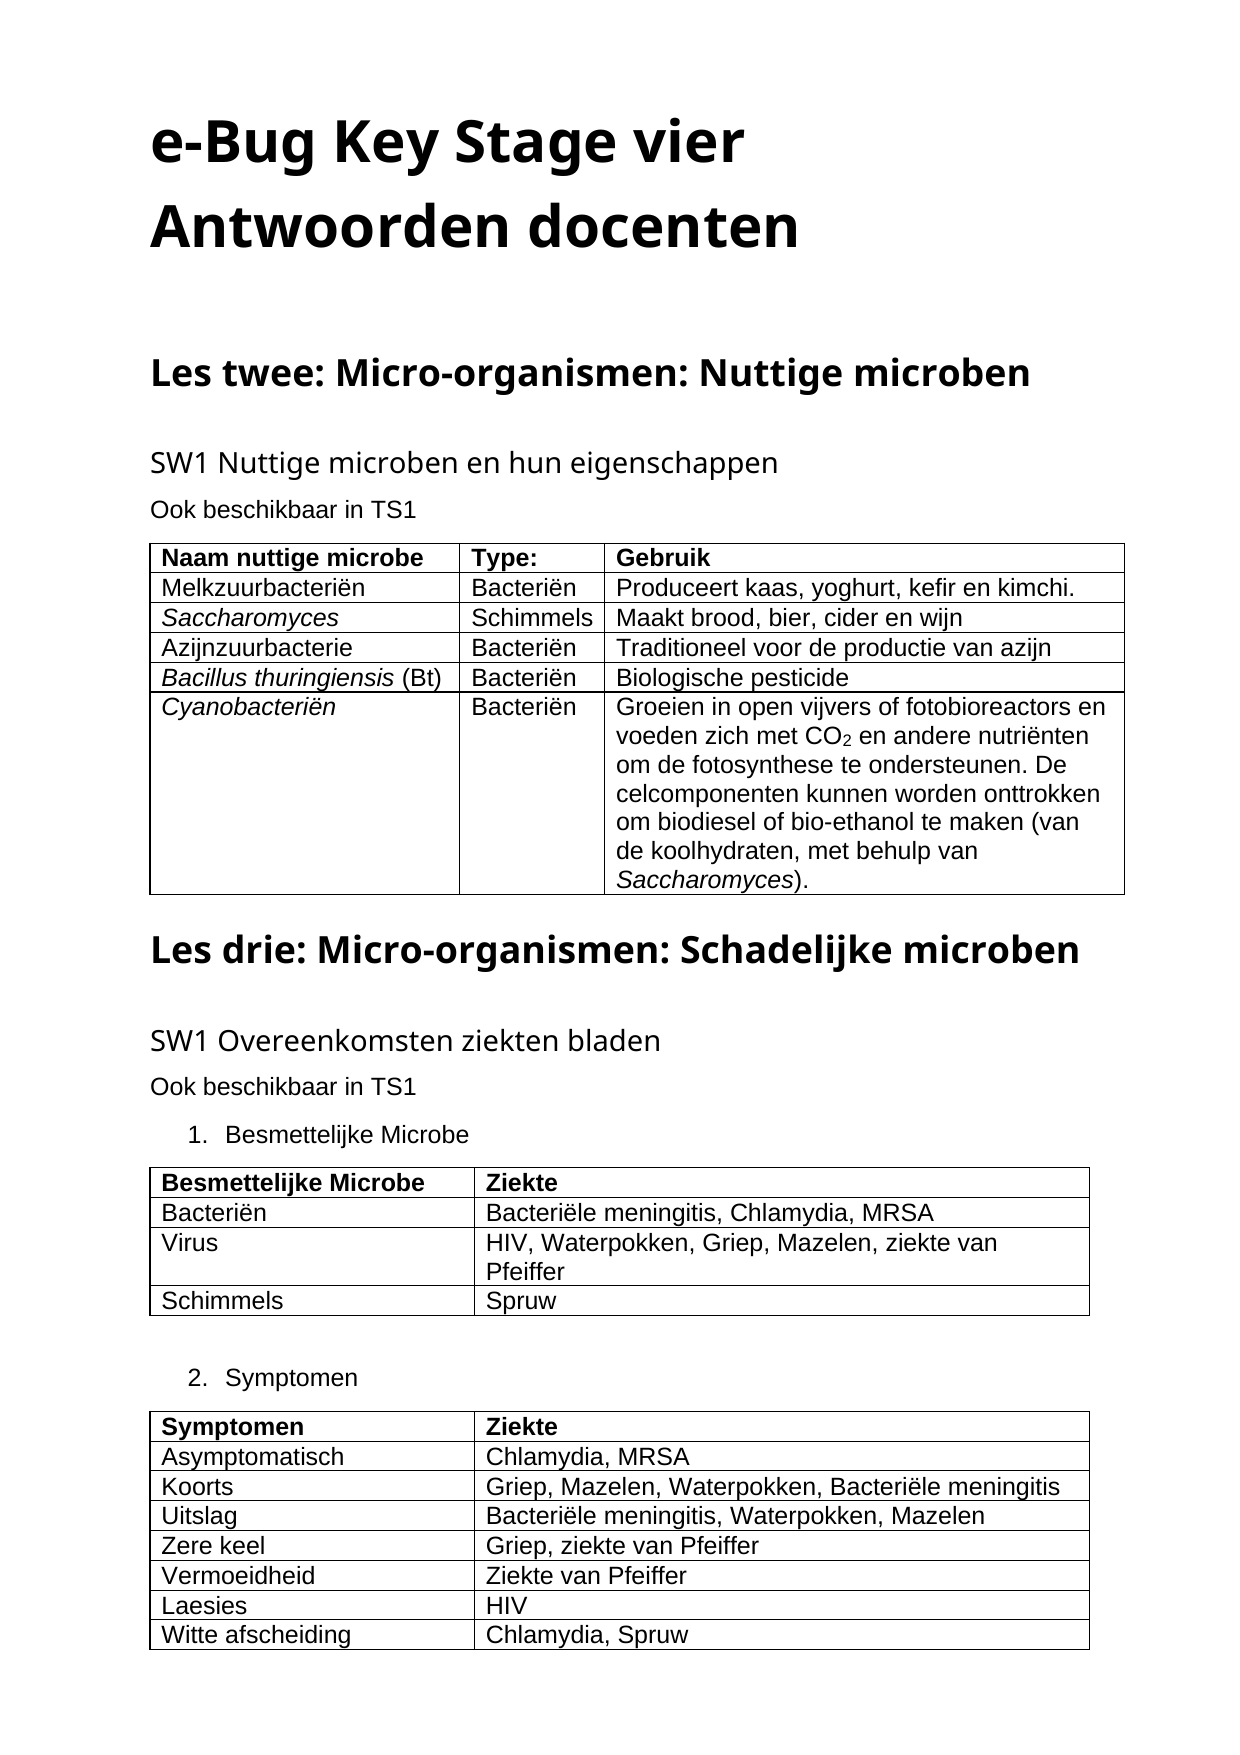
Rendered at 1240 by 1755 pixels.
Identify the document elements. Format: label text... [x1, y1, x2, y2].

table_cell Produceert kaas, yoghurt, kefir en kimchi. [605, 573, 1124, 602]
table_cell Schimmels [151, 1286, 474, 1315]
text Ook beschikbaar in TS1 [150, 495, 1107, 524]
table_header Besmettelijke Microbe [151, 1168, 474, 1197]
table_header Ziekte [475, 1168, 1089, 1197]
table_cell Griep, ziekte van Pfeiffer [475, 1531, 1089, 1560]
table_cell Saccharomyces [151, 603, 459, 632]
table_cell Bacteriën [460, 573, 604, 602]
table_cell Spruw [475, 1286, 1089, 1315]
table_cell Bacteriële meningitis, Waterpokken, Mazelen [475, 1501, 1089, 1530]
table_header Ziekte [475, 1412, 1089, 1441]
table_cell Groeien in open vijvers of fotobioreactors en voeden zich met CO2 en andere nutriënten om de fotosynthese te ondersteunen. De celcomponenten kunnen worden onttrokken om biodiesel of bio-ethanol te maken (van de koolhydraten, met behulp van Saccharomyces). [605, 693, 1124, 894]
subtitle SW1 Overeenkomsten ziekten bladen [150, 1020, 1107, 1060]
table_cell HIV [475, 1591, 1089, 1619]
table_cell Melkzuurbacteriën [151, 573, 459, 602]
table_cell Biologische pesticide [605, 663, 1124, 691]
table_header Symptomen [151, 1412, 474, 1441]
table_cell Virus [151, 1228, 474, 1285]
table_cell Asymptomatisch [151, 1442, 474, 1470]
table_cell Chlamydia, MRSA [475, 1442, 1089, 1470]
table_cell Bacteriën [151, 1198, 474, 1227]
table_cell Koorts [151, 1471, 474, 1500]
table_cell Bacteriële meningitis, Chlamydia, MRSA [475, 1198, 1089, 1227]
table_cell HIV, Waterpokken, Griep, Mazelen, ziekte van Pfeiffer [475, 1228, 1089, 1285]
table_cell Bacteriën [460, 663, 604, 691]
table_cell Azijnzuurbacterie [151, 633, 459, 662]
table_cell Laesies [151, 1591, 474, 1619]
list Symptomen [187, 1363, 1107, 1392]
table_cell Schimmels [460, 603, 604, 632]
text Ook beschikbaar in TS1 [150, 1072, 1107, 1101]
table_cell Maakt brood, bier, cider en wijn [605, 603, 1124, 632]
subtitle e-Bug Key Stage vier Antwoorden docenten [150, 100, 1107, 264]
subtitle SW1 Nuttige microben en hun eigenschappen [150, 443, 1107, 482]
table_header Gebruik [605, 544, 1124, 572]
table_cell Chlamydia, Spruw [475, 1620, 1089, 1649]
table_cell Cyanobacteriën [151, 693, 459, 894]
table_cell Bacillus thuringiensis (Bt) [151, 663, 459, 691]
table_header Naam nuttige microbe [151, 544, 459, 572]
table_cell Griep, Mazelen, Waterpokken, Bacteriële meningitis [475, 1471, 1089, 1500]
table_cell Ziekte van Pfeiffer [475, 1561, 1089, 1589]
table_cell Uitslag [151, 1501, 474, 1530]
subtitle Les twee: Micro-organismen: Nuttige microben [150, 347, 1107, 398]
table_header Type: [460, 544, 604, 572]
table_cell Bacteriën [460, 693, 604, 894]
list Besmettelijke Microbe [187, 1120, 1107, 1148]
table_cell Bacteriën [460, 633, 604, 662]
table_cell Witte afscheiding [151, 1620, 474, 1649]
table_cell Zere keel [151, 1531, 474, 1560]
table_cell Vermoeidheid [151, 1561, 474, 1589]
subtitle Les drie: Micro-organismen: Schadelijke microben [150, 924, 1107, 975]
table_cell Traditioneel voor de productie van azijn [605, 633, 1124, 662]
